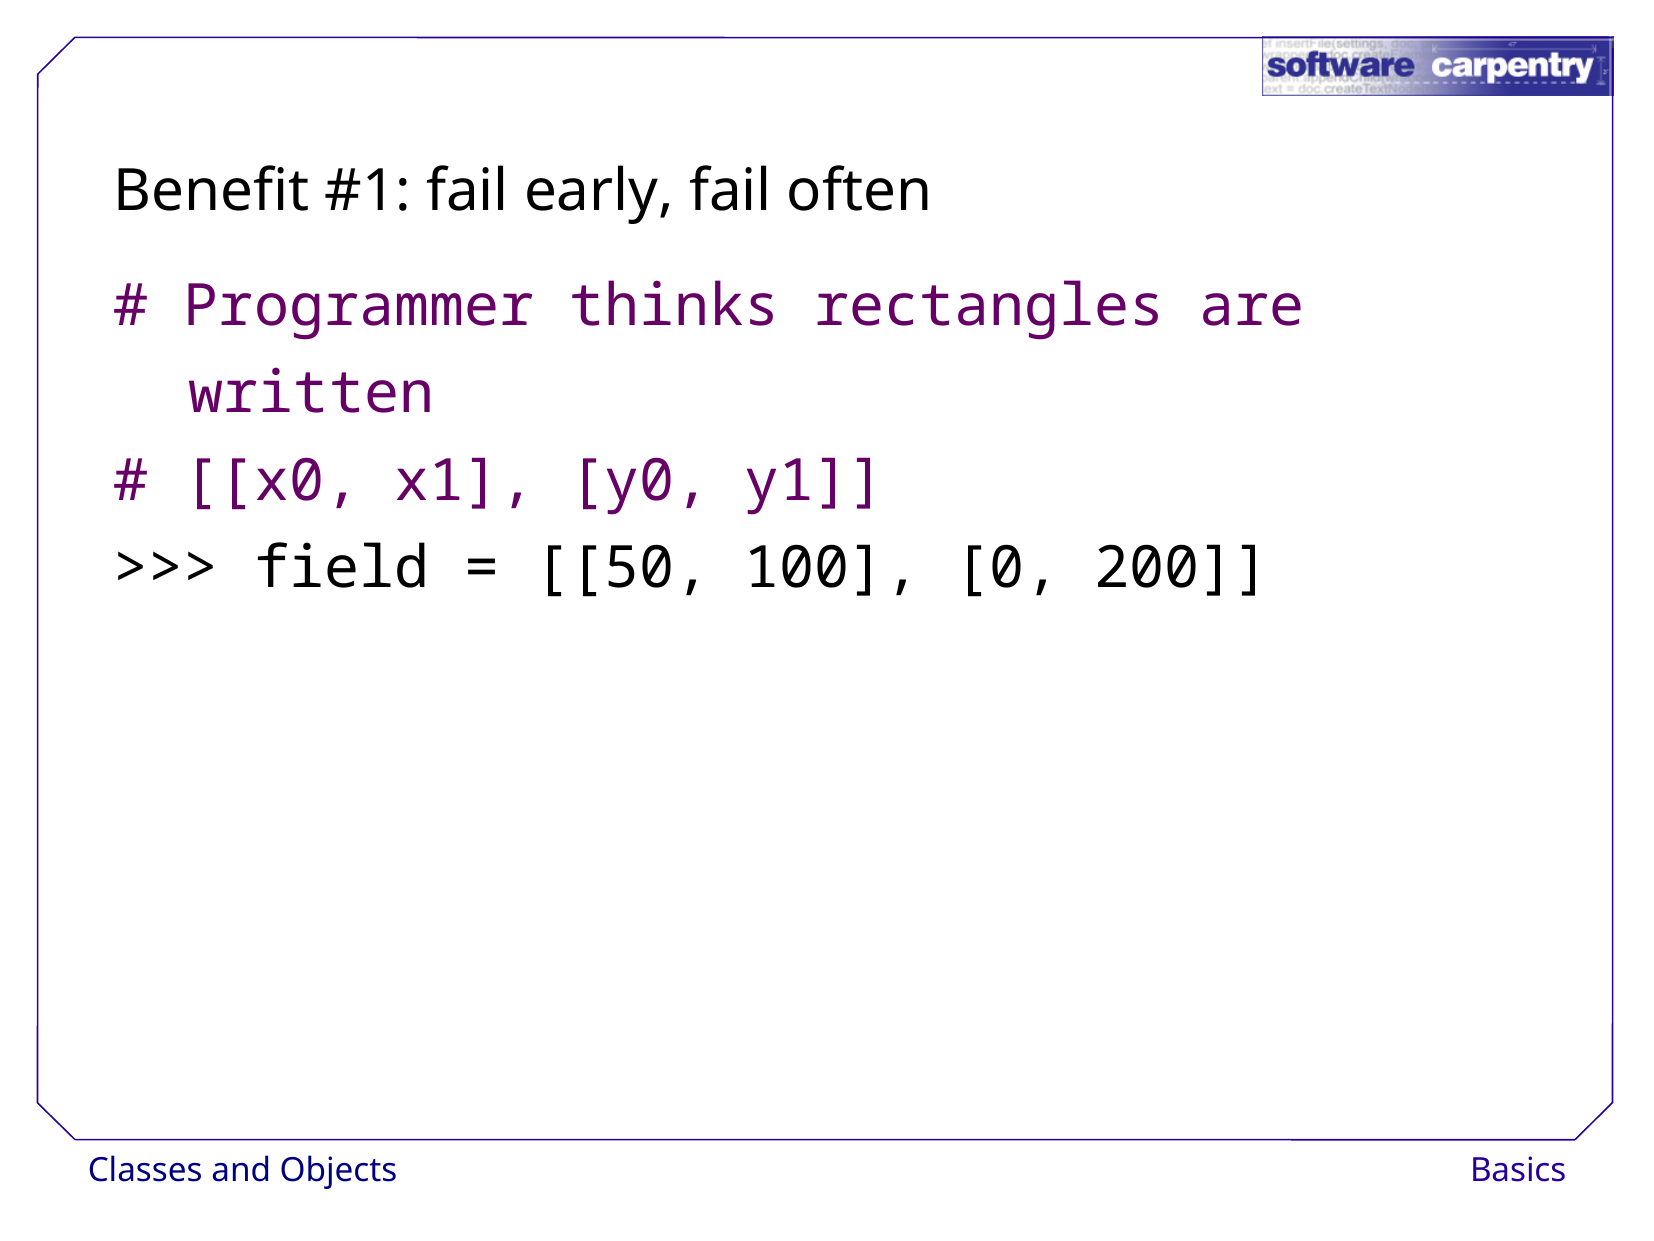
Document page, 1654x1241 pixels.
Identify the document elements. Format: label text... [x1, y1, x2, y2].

text_box Benefit #1: fail early, fail often [99, 109, 1517, 231]
text_box # Programmer thinks rectangles are written # [[x0, x1], [y0, y1]] >>> field = [[50, 100], [0, 200]] [99, 241, 1517, 608]
picture [1262, 36, 1614, 96]
